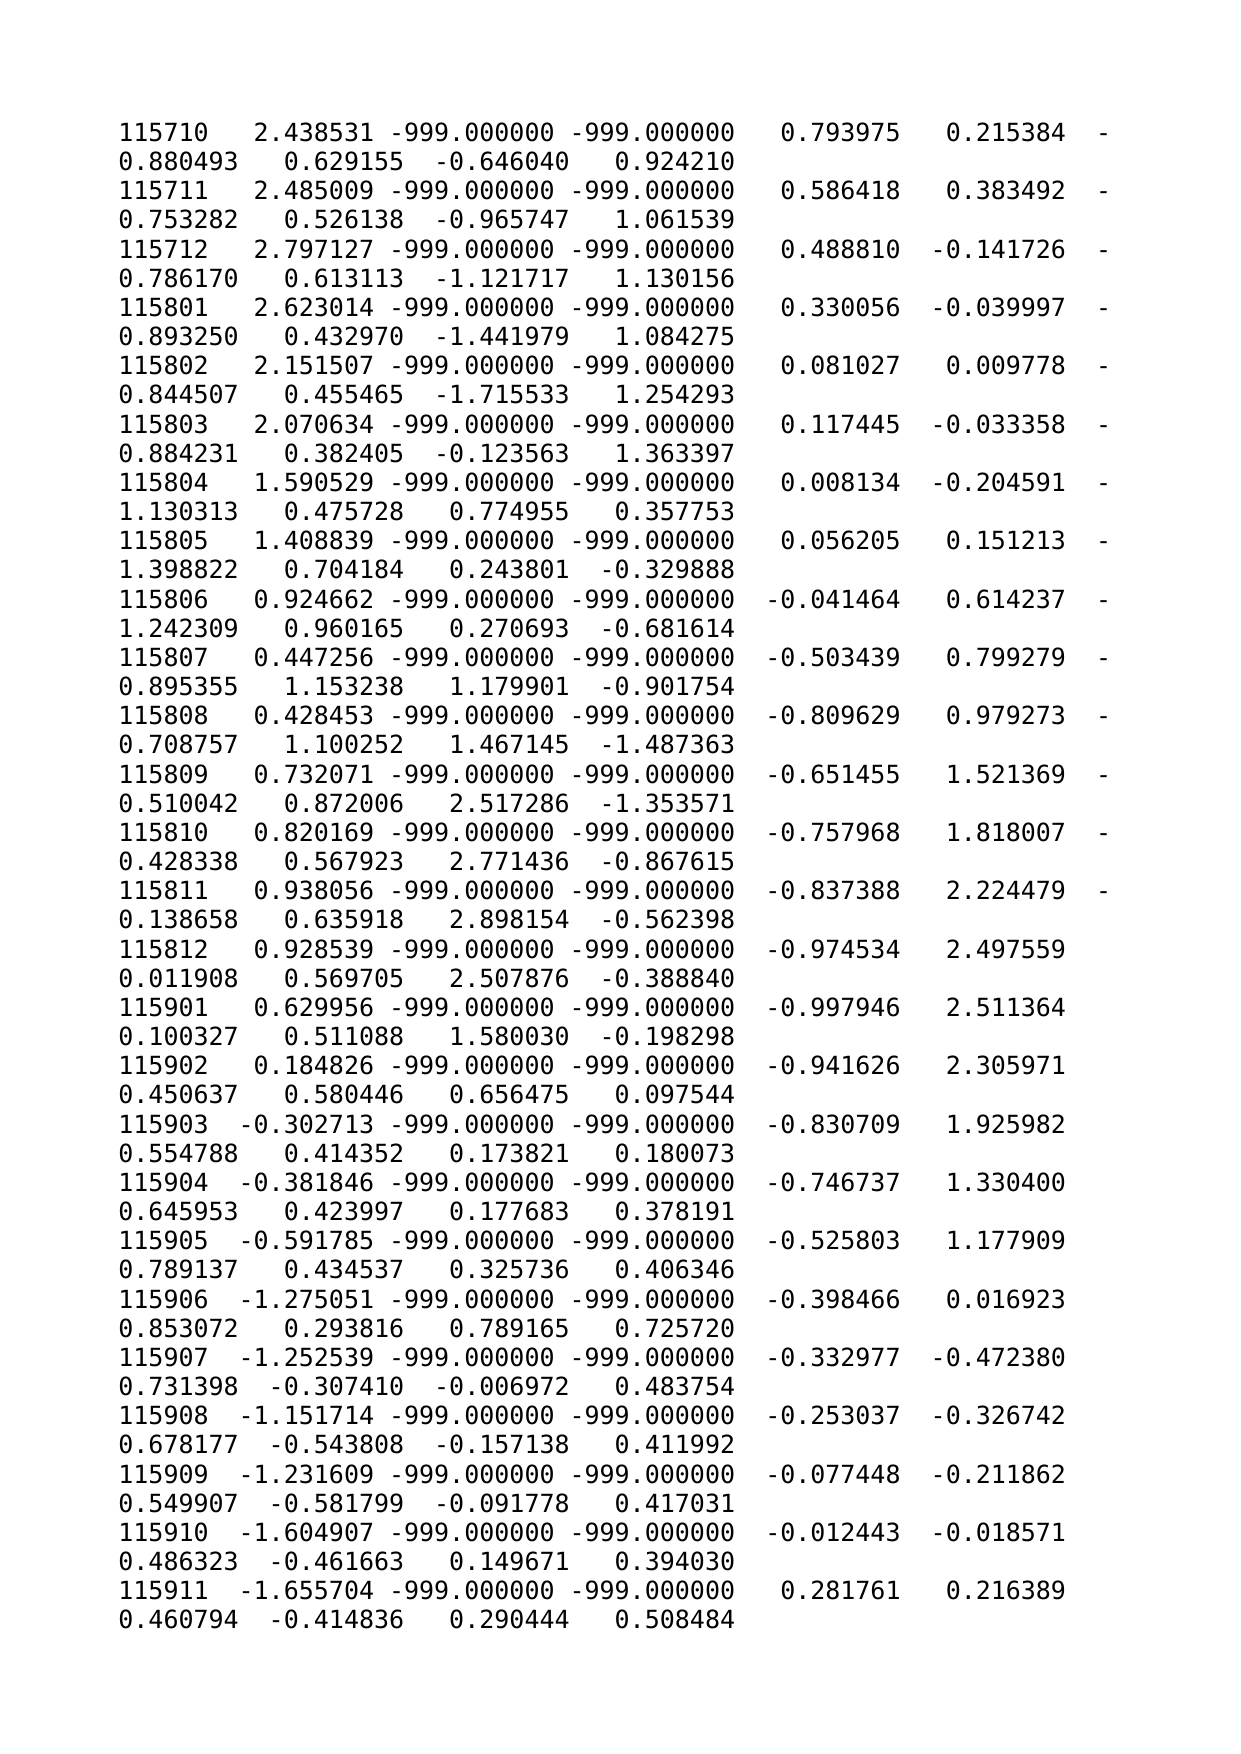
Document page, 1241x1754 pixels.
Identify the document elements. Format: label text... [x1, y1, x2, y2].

text 115710 2.438531 -999.000000 -999.000000 0.793975 0.215384 -0.880493 0.629155 -0.646040 0.924210 115711 2.485009 -999.000000 -999.000000 0.586418 0.383492 -0.753282 0.526138 -0.965747 1.061539 115712 2.797127 -999.000000 -999.000000 0.488810 -0.141726 -0.786170 0.613113 -1.121717 1.130156 115801 2.623014 -999.000000 -999.000000 0.330056 -0.039997 -0.893250 0.432970 -1.441979 1.084275 115802 2.151507 -999.000000 -999.000000 0.081027 0.009778 -0.844507 0.455465 -1.715533 1.254293 115803 2.070634 -999.000000 -999.000000 0.117445 -0.033358 -0.884231 0.382405 -0.123563 1.363397 115804 1.590529 -999.000000 -999.000000 0.008134 -0.204591 -1.130313 0.475728 0.774955 0.357753 115805 1.408839 -999.000000 -999.000000 0.056205 0.151213 -1.398822 0.704184 0.243801 -0.329888 115806 0.924662 -999.000000 -999.000000 -0.041464 0.614237 -1.242309 0.960165 0.270693 -0.681614 115807 0.447256 -999.000000 -999.000000 -0.503439 0.799279 -0.895355 1.153238 1.179901 -0.901754 115808 0.428453 -999.000000 -999.000000 -0.809629 0.979273 -0.708757 1.100252 1.467145 -1.487363 115809 0.732071 -999.000000 -999.000000 -0.651455 1.521369 -0.510042 0.872006 2.517286 -1.353571 115810 0.820169 -999.000000 -999.000000 -0.757968 1.818007 -0.428338 0.567923 2.771436 -0.867615 115811 0.938056 -999.000000 -999.000000 -0.837388 2.224479 -0.138658 0.635918 2.898154 -0.562398 115812 0.928539 -999.000000 -999.000000 -0.974534 2.497559 0.011908 0.569705 2.507876 -0.388840 115901 0.629956 -999.000000 -999.000000 -0.997946 2.511364 0.100327 0.511088 1.580030 -0.198298 115902 0.184826 -999.000000 -999.000000 -0.941626 2.305971 0.450637 0.580446 0.656475 0.097544 115903 -0.302713 -999.000000 -999.000000 -0.830709 1.925982 0.554788 0.414352 0.173821 0.180073 115904 -0.381846 -999.000000 -999.000000 -0.746737 1.330400 0.645953 0.423997 0.177683 0.378191 115905 -0.591785 -999.000000 -999.000000 -0.525803 1.177909 0.789137 0.434537 0.325736 0.406346 115906 -1.275051 -999.000000 -999.000000 -0.398466 0.016923 0.853072 0.293816 0.789165 0.725720 115907 -1.252539 -999.000000 -999.000000 -0.332977 -0.472380 0.731398 -0.307410 -0.006972 0.483754 115908 -1.151714 -999.000000 -999.000000 -0.253037 -0.326742 0.678177 -0.543808 -0.157138 0.411992 115909 -1.231609 -999.000000 -999.000000 -0.077448 -0.211862 0.549907 -0.581799 -0.091778 0.417031 115910 -1.604907 -999.000000 -999.000000 -0.012443 -0.018571 0.486323 -0.461663 0.149671 0.394030 115911 -1.655704 -999.000000 -999.000000 0.281761 0.216389 0.460794 -0.414836 0.290444 0.508484 [118, 118, 1122, 1635]
